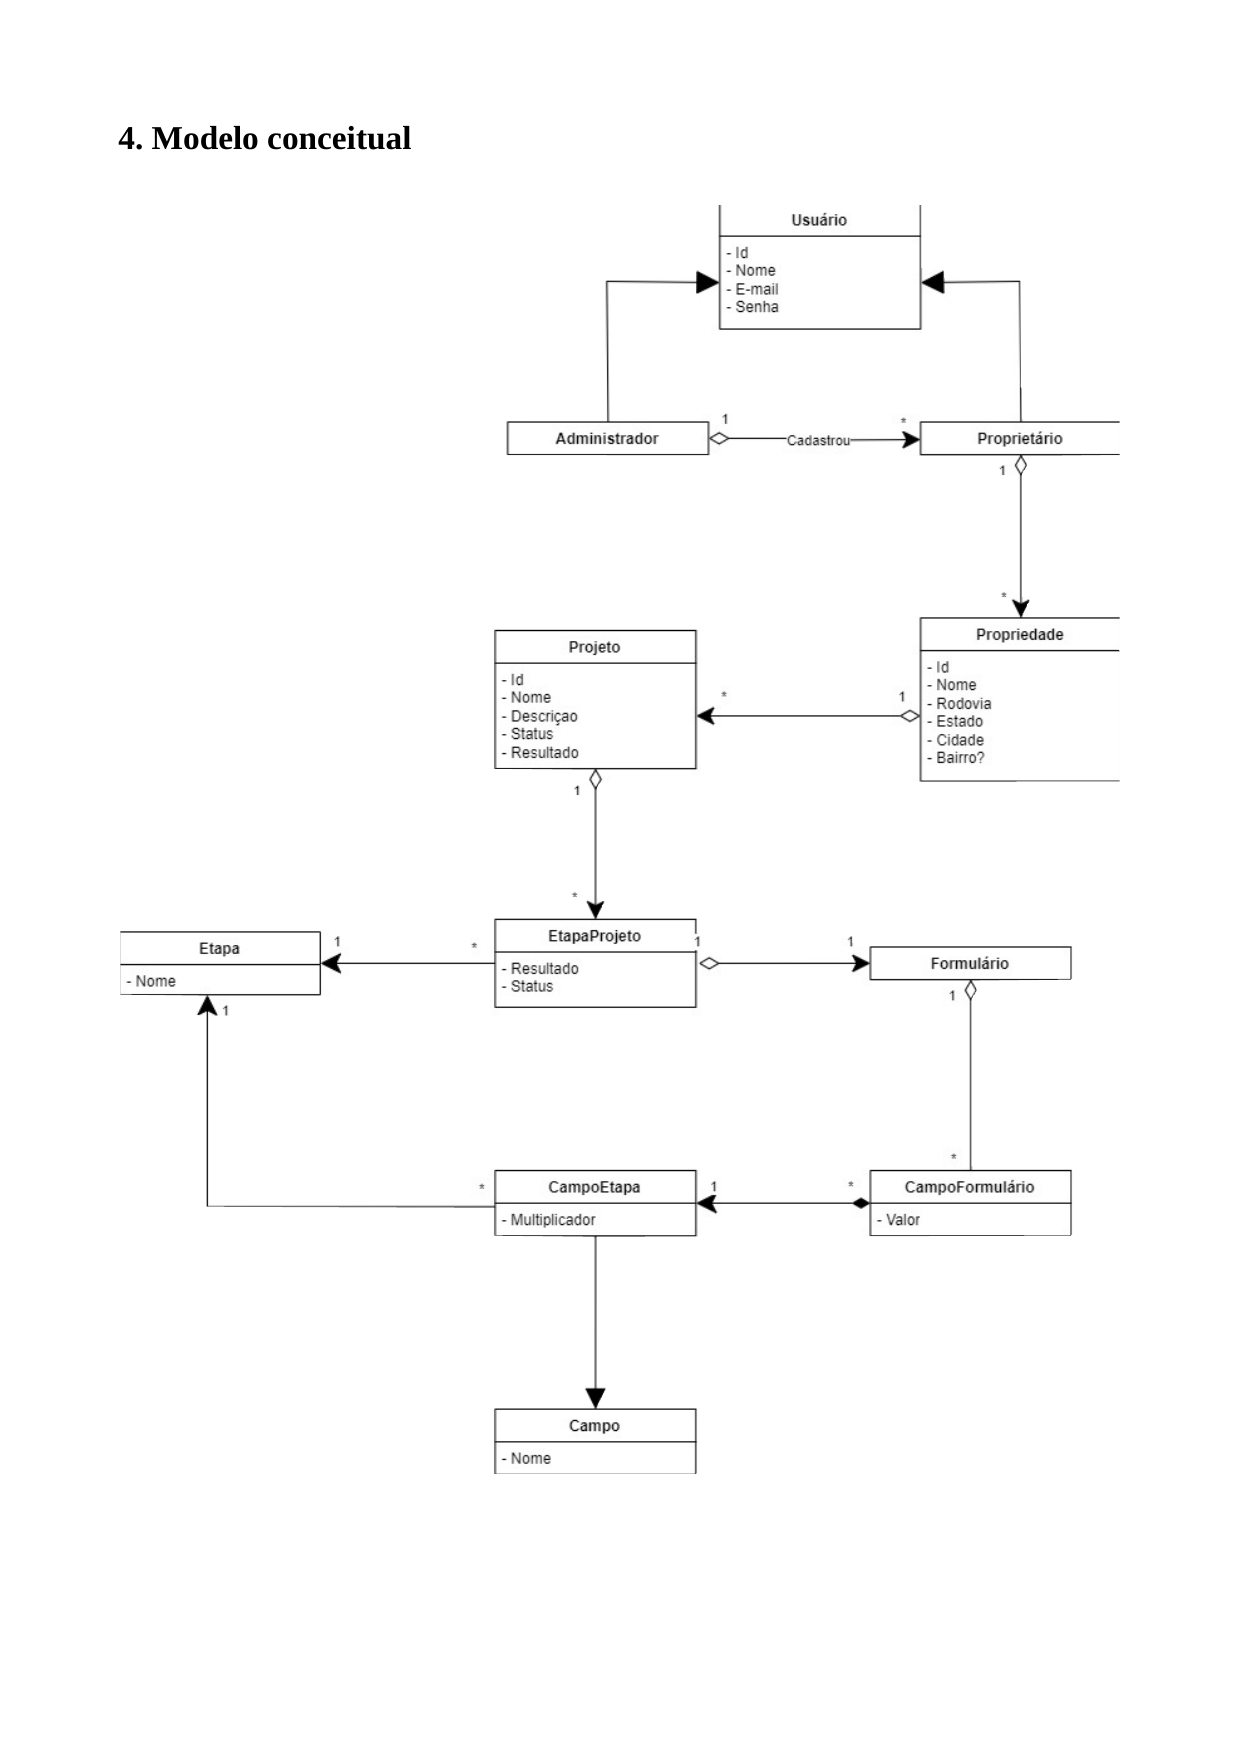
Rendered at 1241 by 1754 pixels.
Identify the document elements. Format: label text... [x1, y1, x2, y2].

subtitle 4. Modelo conceitual [118, 118, 1122, 156]
